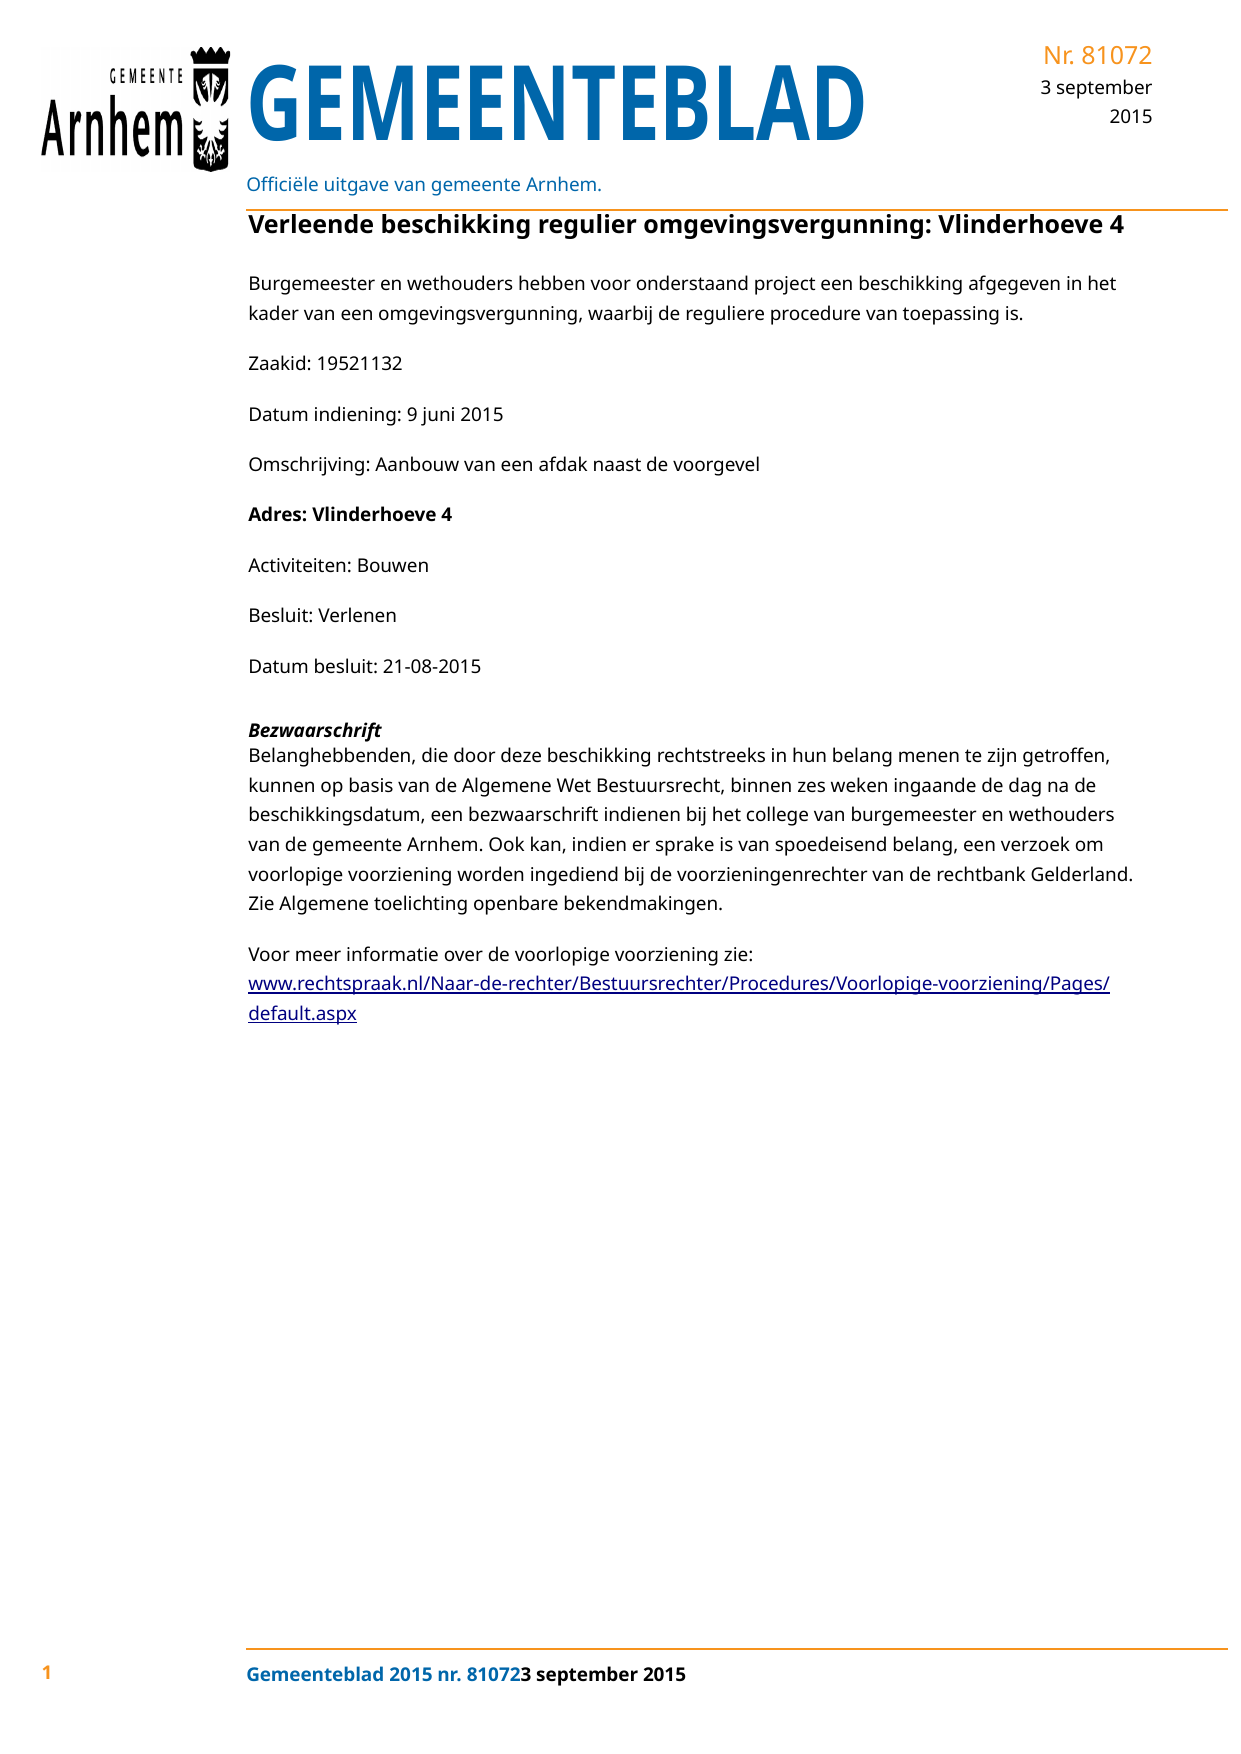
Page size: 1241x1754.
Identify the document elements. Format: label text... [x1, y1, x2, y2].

text Activiteiten: Bouwen [248, 552, 1152, 578]
text Datum indiening: 9 juni 2015 [248, 401, 1152, 426]
text Datum besluit: 21-08-2015 [248, 653, 1152, 678]
text Belanghebbenden, die door deze beschikking rechtstreeks in hun belang menen te zijn getroffen, kunnen op basis van de Algemene Wet Bestuursrecht, binnen zes weken ingaande de dag na de beschikkingsdatum, een bezwaarschrift indienen bij het college van burgemeester en wethouders van de gemeente Arnhem. Ook kan, indien er sprake is van spoedeisend belang, een verzoek om voorlopige voorziening worden ingediend bij de voorzieningenrechter van de rechtbank Gelderland. Zie Algemene toelichting openbare bekendmakingen. [248, 742, 1152, 916]
text Adres: Vlinderhoeve 4 [248, 502, 1152, 527]
text Omschrijving: Aanbouw van een afdak naast de voorgevel [248, 451, 1152, 477]
text Bezwaarschrift [248, 717, 1152, 742]
text Verleende beschikking regulier omgevingsvergunning: Vlinderhoeve 4 [248, 211, 1152, 241]
picture [41, 47, 231, 172]
text Voor meer informatie over de voorlopige voorziening zie: www.rechtspraak.nl/Naar-de-rechter/Bestuursrechter/Procedures/Voorlopige-voorziening/Pages/default.aspx [248, 941, 1152, 1026]
text Zaakid: 19521132 [248, 350, 1152, 376]
text Burgemeester en wethouders hebben voor onderstaand project een beschikking afgegeven in het kader van een omgevingsvergunning, waarbij de reguliere procedure van toepassing is. [248, 270, 1152, 326]
text Besluit: Verlenen [248, 602, 1152, 628]
